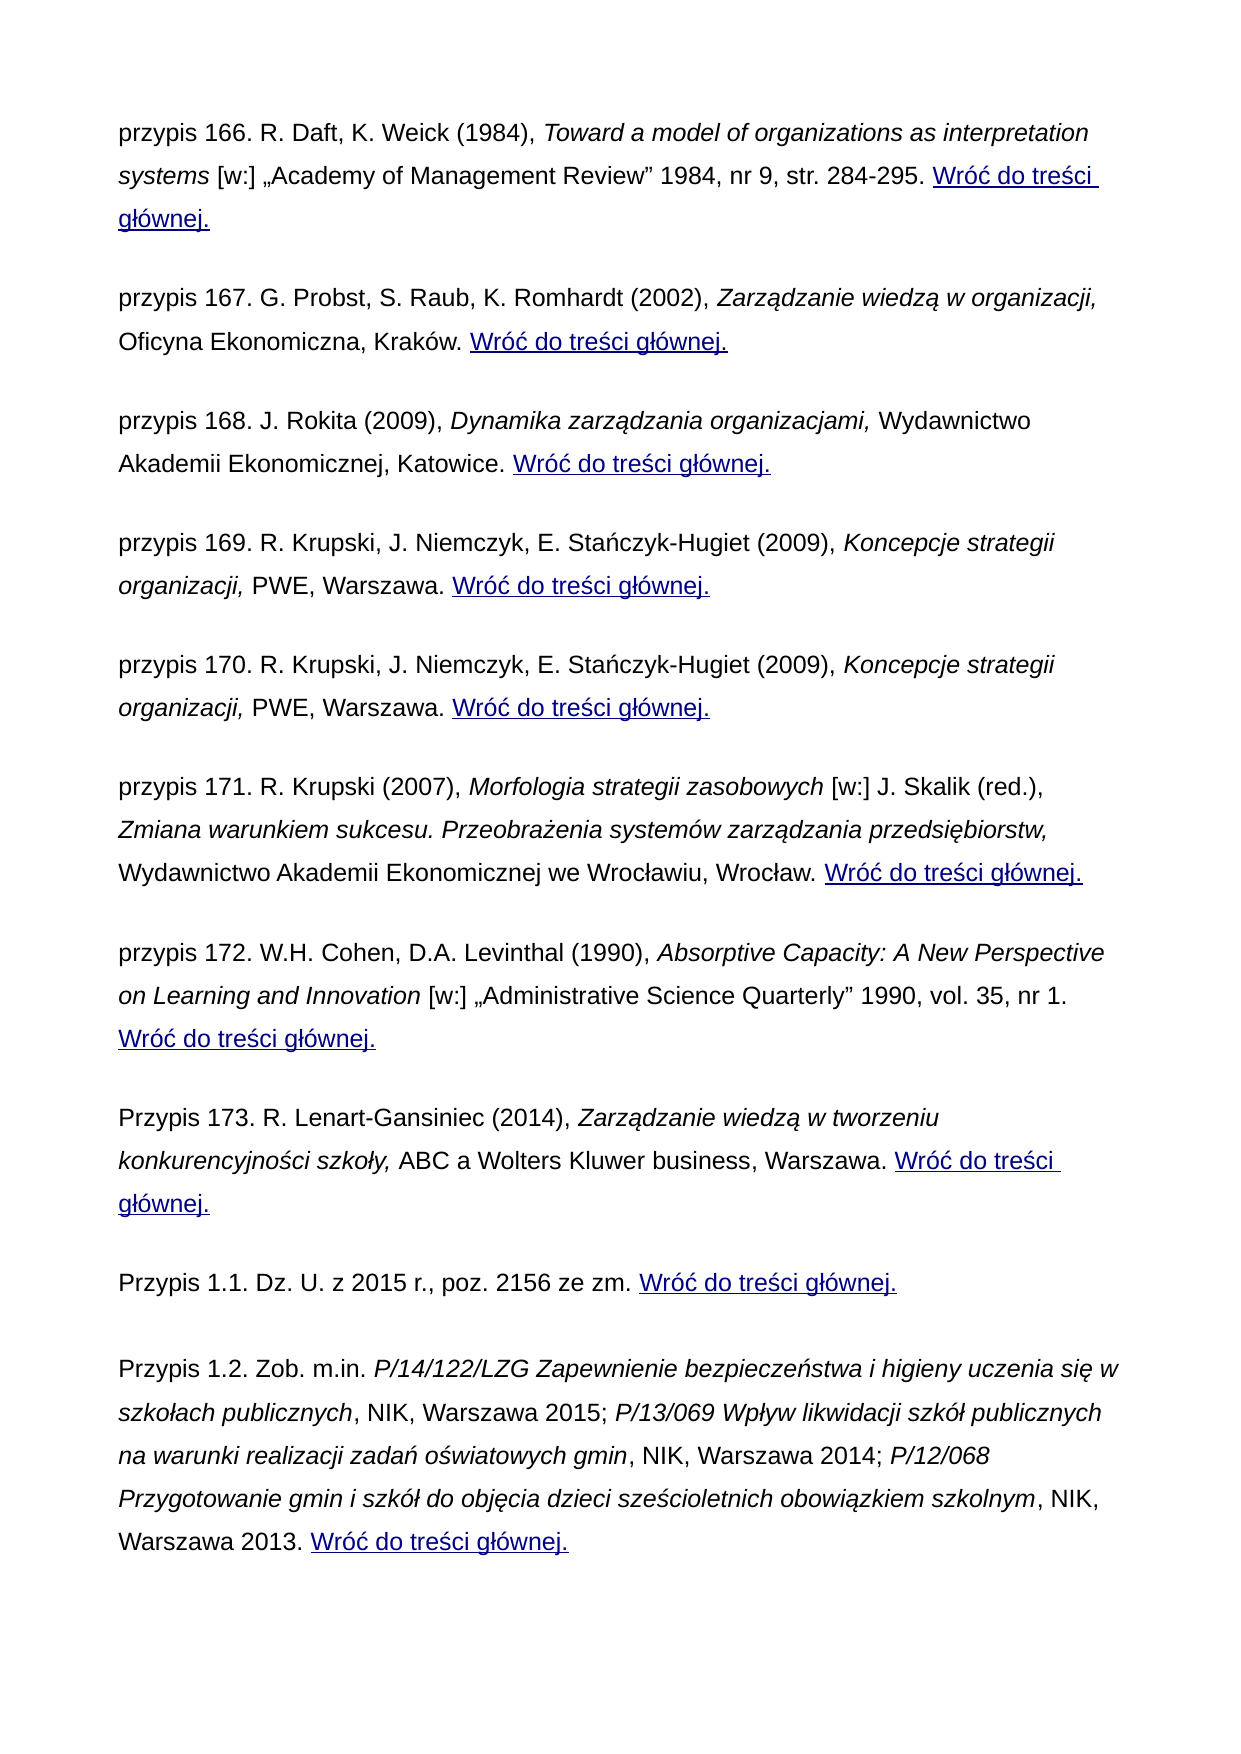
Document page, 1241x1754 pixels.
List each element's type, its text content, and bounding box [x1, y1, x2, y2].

text Przypis 1.2. Zob. m.in. P/14/122/LZG Zapewnienie bezpieczeństwa i higieny uczenia się w szkołach publicznych, NIK, Warszawa 2015; P/13/069 Wpływ likwidacji szkół publicznych na warunki realizacji zadań oświatowych gmin, NIK, Warszawa 2014; P/12/068 Przygotowanie gmin i szkół do objęcia dzieci sześcioletnich obowiązkiem szkolnym, NIK, Warszawa 2013. Wróć do treści głównej. [118, 1354, 1122, 1556]
text przypis 171. R. Krupski (2007), Morfologia strategii zasobowych [w:] J. Skalik (red.), Zmiana warunkiem sukcesu. Przeobrażenia systemów zarządzania przedsiębiorstw, Wydawnictwo Akademii Ekonomicznej we Wrocławiu, Wrocław. Wróć do treści głównej. [118, 772, 1122, 887]
text przypis 172. W.H. Cohen, D.A. Levinthal (1990), Absorptive Capacity: A New Perspective on Learning and Innovation [w:] „Administrative Science Quarterly” 1990, vol. 35, nr 1. Wróć do treści głównej. [118, 937, 1122, 1052]
text Przypis 1.1. Dz. U. z 2015 r., poz. 2156 ze zm. Wróć do treści głównej. [118, 1268, 1122, 1297]
text przypis 168. J. Rokita (2009), Dynamika zarządzania organizacjami, Wydawnictwo Akademii Ekonomicznej, Katowice. Wróć do treści głównej. [118, 406, 1122, 477]
text przypis 169. R. Krupski, J. Niemczyk, E. Stańczyk-Hugiet (2009), Koncepcje strategii organizacji, PWE, Warszawa. Wróć do treści głównej. [118, 528, 1122, 600]
text Przypis 173. R. Lenart-Gansiniec (2014), Zarządzanie wiedzą w tworzeniu konkurencyjności szkoły, ABC a Wolters Kluwer business, Warszawa. Wróć do treści głównej. [118, 1103, 1122, 1218]
text przypis 166. R. Daft, K. Weick (1984), Toward a model of organizations as interpretation systems [w:] „Academy of Management Review” 1984, nr 9, str. 284-295. Wróć do treści głównej. [118, 118, 1122, 233]
text przypis 167. G. Probst, S. Raub, K. Romhardt (2002), Zarządzanie wiedzą w organizacji, Oficyna Ekonomiczna, Kraków. Wróć do treści głównej. [118, 283, 1122, 355]
text przypis 170. R. Krupski, J. Niemczyk, E. Stańczyk-Hugiet (2009), Koncepcje strategii organizacji, PWE, Warszawa. Wróć do treści głównej. [118, 650, 1122, 722]
